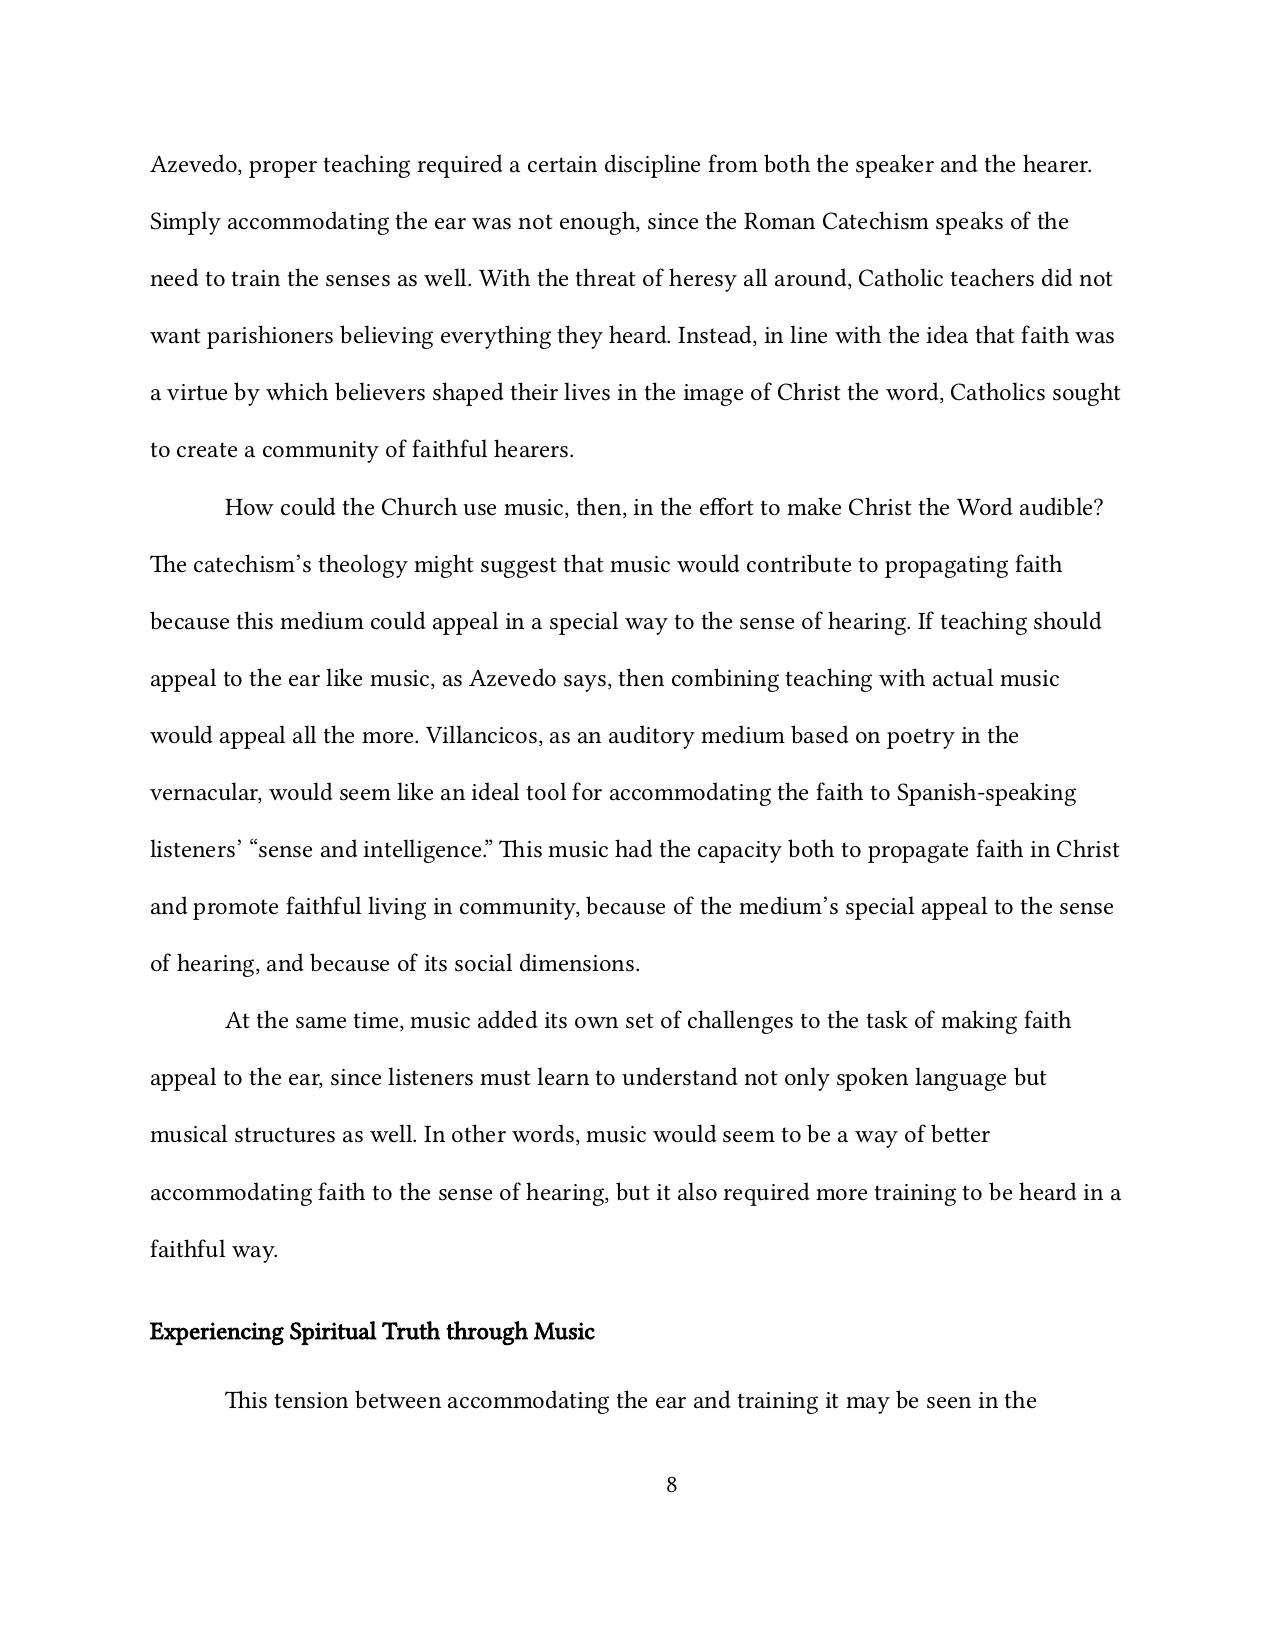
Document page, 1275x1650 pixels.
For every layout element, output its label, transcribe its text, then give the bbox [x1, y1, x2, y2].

text At the same time, music added its own set of challenges to the task of making faith appeal to the ear, since listeners must learn to understand not only spoken language but musical structures as well. In other words, music would seem to be a way of better accommodating faith to the sense of hearing, but it also required more training to be heard in a faithful way. [150, 1006, 1125, 1263]
subtitle Experiencing Spiritual Truth through Music [150, 1317, 1125, 1345]
text How could the Church use music, then, in the effort to make Christ the Word audible? The catechism’s theology might suggest that music would contribute to propagating faith because this medium could appeal in a special way to the sense of hearing. If teaching should appeal to the ear like music, as Azevedo says, then combining teaching with actual music would appeal all the more. Villancicos, as an auditory medium based on poetry in the vernacular, would seem like an ideal tool for accommodating the faith to Spanish-speaking listeners’ “sense and intelligence.” This music had the capacity both to propagate faith in Christ and promote faithful living in community, because of the medium’s special appeal to the sense of hearing, and because of its social dimensions. [150, 492, 1125, 978]
text Azevedo, proper teaching required a certain discipline from both the speaker and the hearer. Simply accommodating the ear was not enough, since the Roman Catechism speaks of the need to train the senses as well. With the threat of heresy all around, Catholic teachers did not want parishioners believing everything they heard. Instead, in line with the idea that faith was a virtue by which believers shaped their lives in the image of Christ the word, Catholics sought to create a community of faithful hearers. [150, 150, 1125, 464]
text This tension between accommodating the ear and training it may be seen in the [150, 1386, 1125, 1414]
